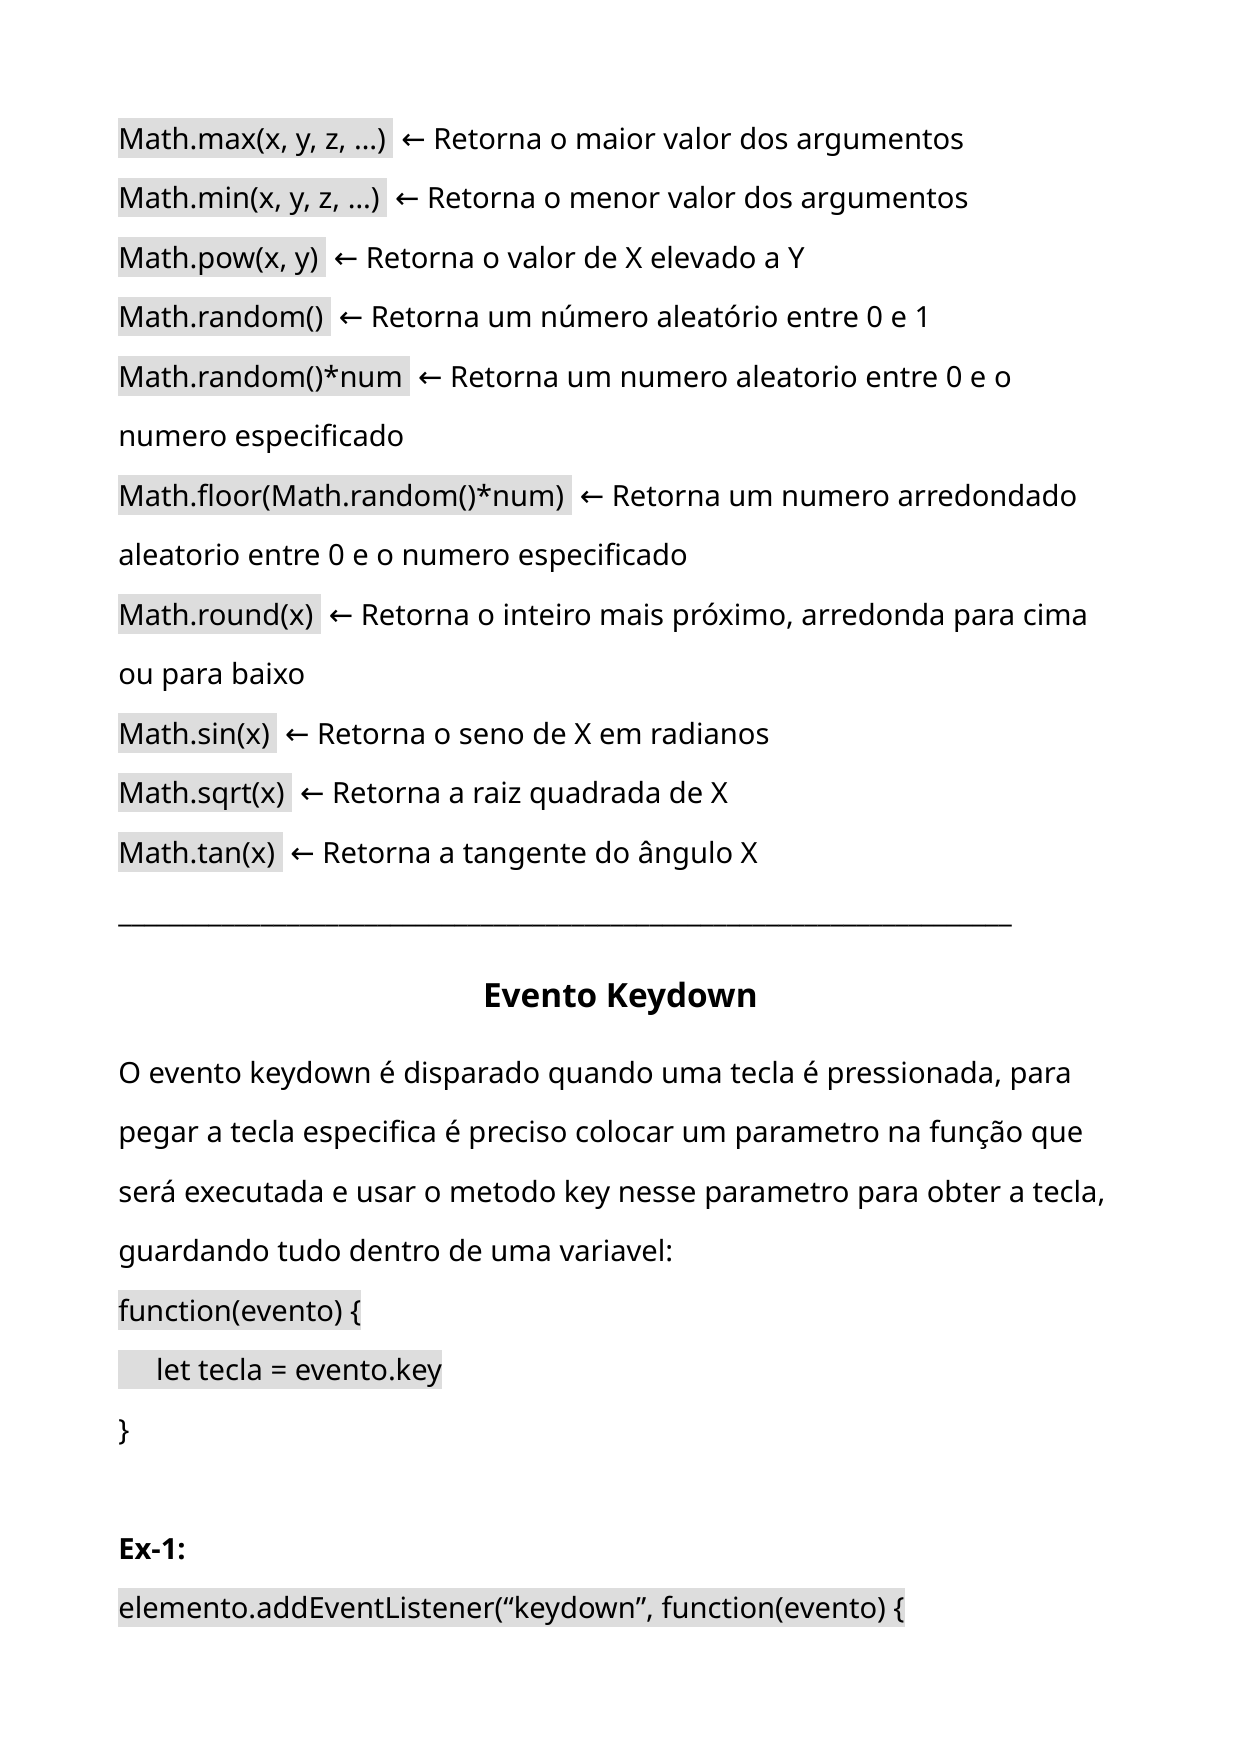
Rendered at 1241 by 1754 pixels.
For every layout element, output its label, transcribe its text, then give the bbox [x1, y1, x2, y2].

text let tecla = evento.key [118, 1350, 1122, 1389]
text elemento.addEventListener(“keydown”, function(evento) { [118, 1588, 1122, 1627]
text Math.random() ← Retorna um número aleatório entre 0 e 1 [118, 297, 1122, 336]
text Math.sqrt(x) ← Retorna a raiz quadrada de X [118, 772, 1122, 812]
text Math.pow(x, y) ← Retorna o valor de X elevado a Y [118, 237, 1122, 277]
text Math.round(x) ← Retorna o inteiro mais próximo, arredonda para cima ou para baixo [118, 594, 1122, 693]
text _____________________________________________________________________ [118, 891, 1122, 931]
text Math.min(x, y, z, …) ← Retorna o menor valor dos argumentos [118, 178, 1122, 217]
text Math.tan(x) ← Retorna a tangente do ângulo X [118, 832, 1122, 872]
text Ex-1: [118, 1528, 1122, 1568]
text Math.random()*num ← Retorna um numero aleatorio entre 0 e o numero especificado [118, 356, 1122, 455]
text } [118, 1409, 1122, 1449]
text function(evento) { [118, 1290, 1122, 1330]
subtitle Evento Keydown [118, 972, 1122, 1017]
text Math.floor(Math.random()*num) ← Retorna um numero arredondado aleatorio entre 0 e o numero especificado [118, 475, 1122, 574]
text Math.max(x, y, z, …) ← Retorna o maior valor dos argumentos [118, 118, 1122, 158]
text Math.sin(x) ← Retorna o seno de X em radianos [118, 713, 1122, 753]
text O evento keydown é disparado quando uma tecla é pressionada, para pegar a tecla especifica é preciso colocar um parametro na função que será executada e usar o metodo key nesse parametro para obter a tecla, guardando tudo dentro de uma variavel: [118, 1052, 1122, 1270]
